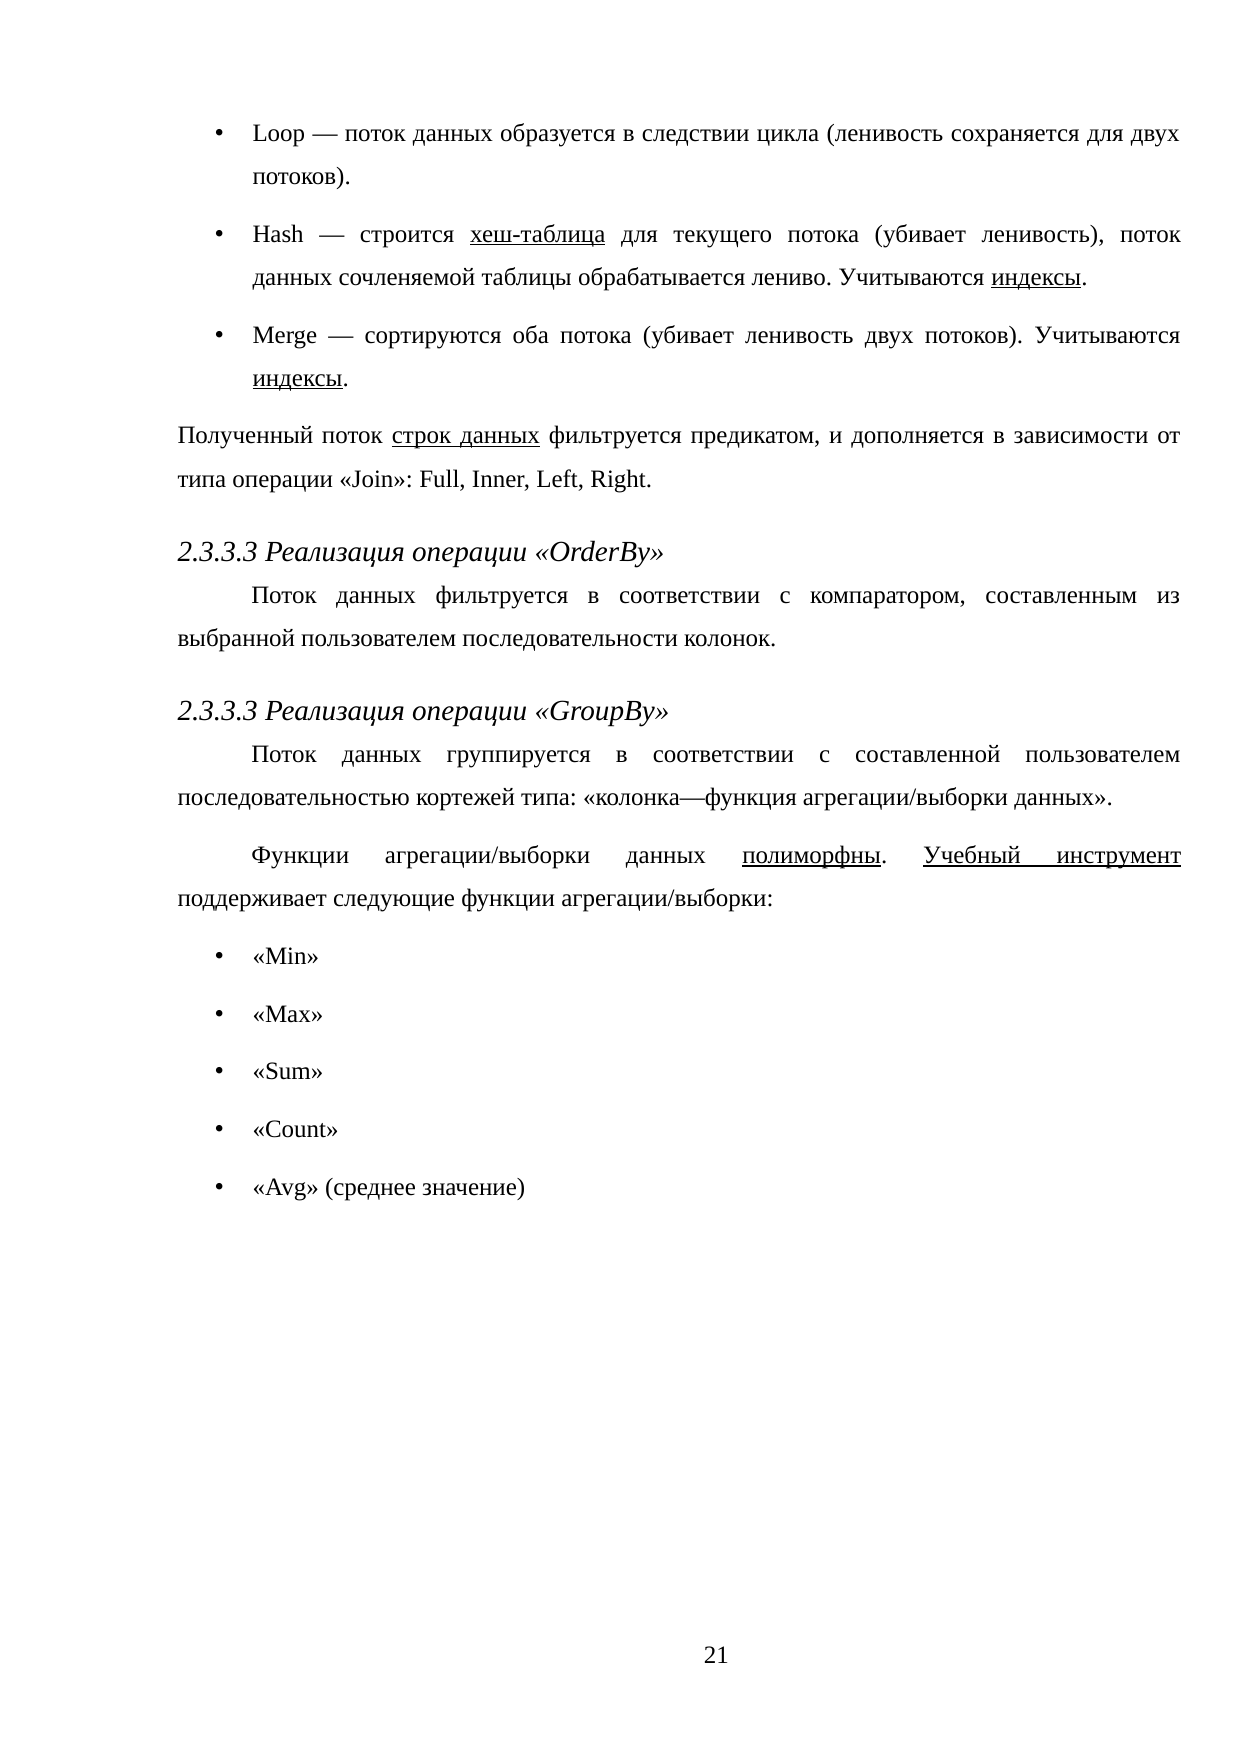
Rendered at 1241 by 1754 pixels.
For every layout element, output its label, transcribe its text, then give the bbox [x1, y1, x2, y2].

list Merge — сортируются оба потока (убивает ленивость двух потоков). Учитываются индексы. [215, 320, 1181, 392]
list «Count» [215, 1114, 1181, 1143]
list «Max» [215, 999, 1181, 1027]
subtitle 2.3.3.3 Реализация операции «GroupBy» [177, 693, 1181, 727]
list Полученный поток строк данных фильтруется предикатом, и дополняется в зависимости от типа операции «Join»: Full, Inner, Left, Right. [177, 421, 1181, 492]
subtitle 2.3.3.3 Реализация операции «OrderBy» [177, 534, 1181, 567]
text Функции агрегации/выборки данных полиморфны. Учебный инструмент поддерживает следующие функции агрегации/выборки: [177, 840, 1181, 912]
text Поток данных группируется в соответствии с составленной пользователем последовательностью кортежей типа: «колонка—функция агрегации/выборки данных». [177, 739, 1181, 811]
list Loop — поток данных образуется в следствии цикла (ленивость сохраняется для двух потоков). [215, 118, 1181, 190]
text Поток данных фильтруется в соответствии с компаратором, составленным из выбранной пользователем последовательности колонок. [177, 580, 1181, 652]
list «Min» [215, 941, 1181, 970]
list Hash — строится хеш-таблица для текущего потока (убивает ленивость), поток данных сочленяемой таблицы обрабатывается лениво. Учитываются индексы. [215, 219, 1181, 291]
list «Avg» (среднее значение) [215, 1172, 1181, 1201]
list «Sum» [215, 1056, 1181, 1085]
